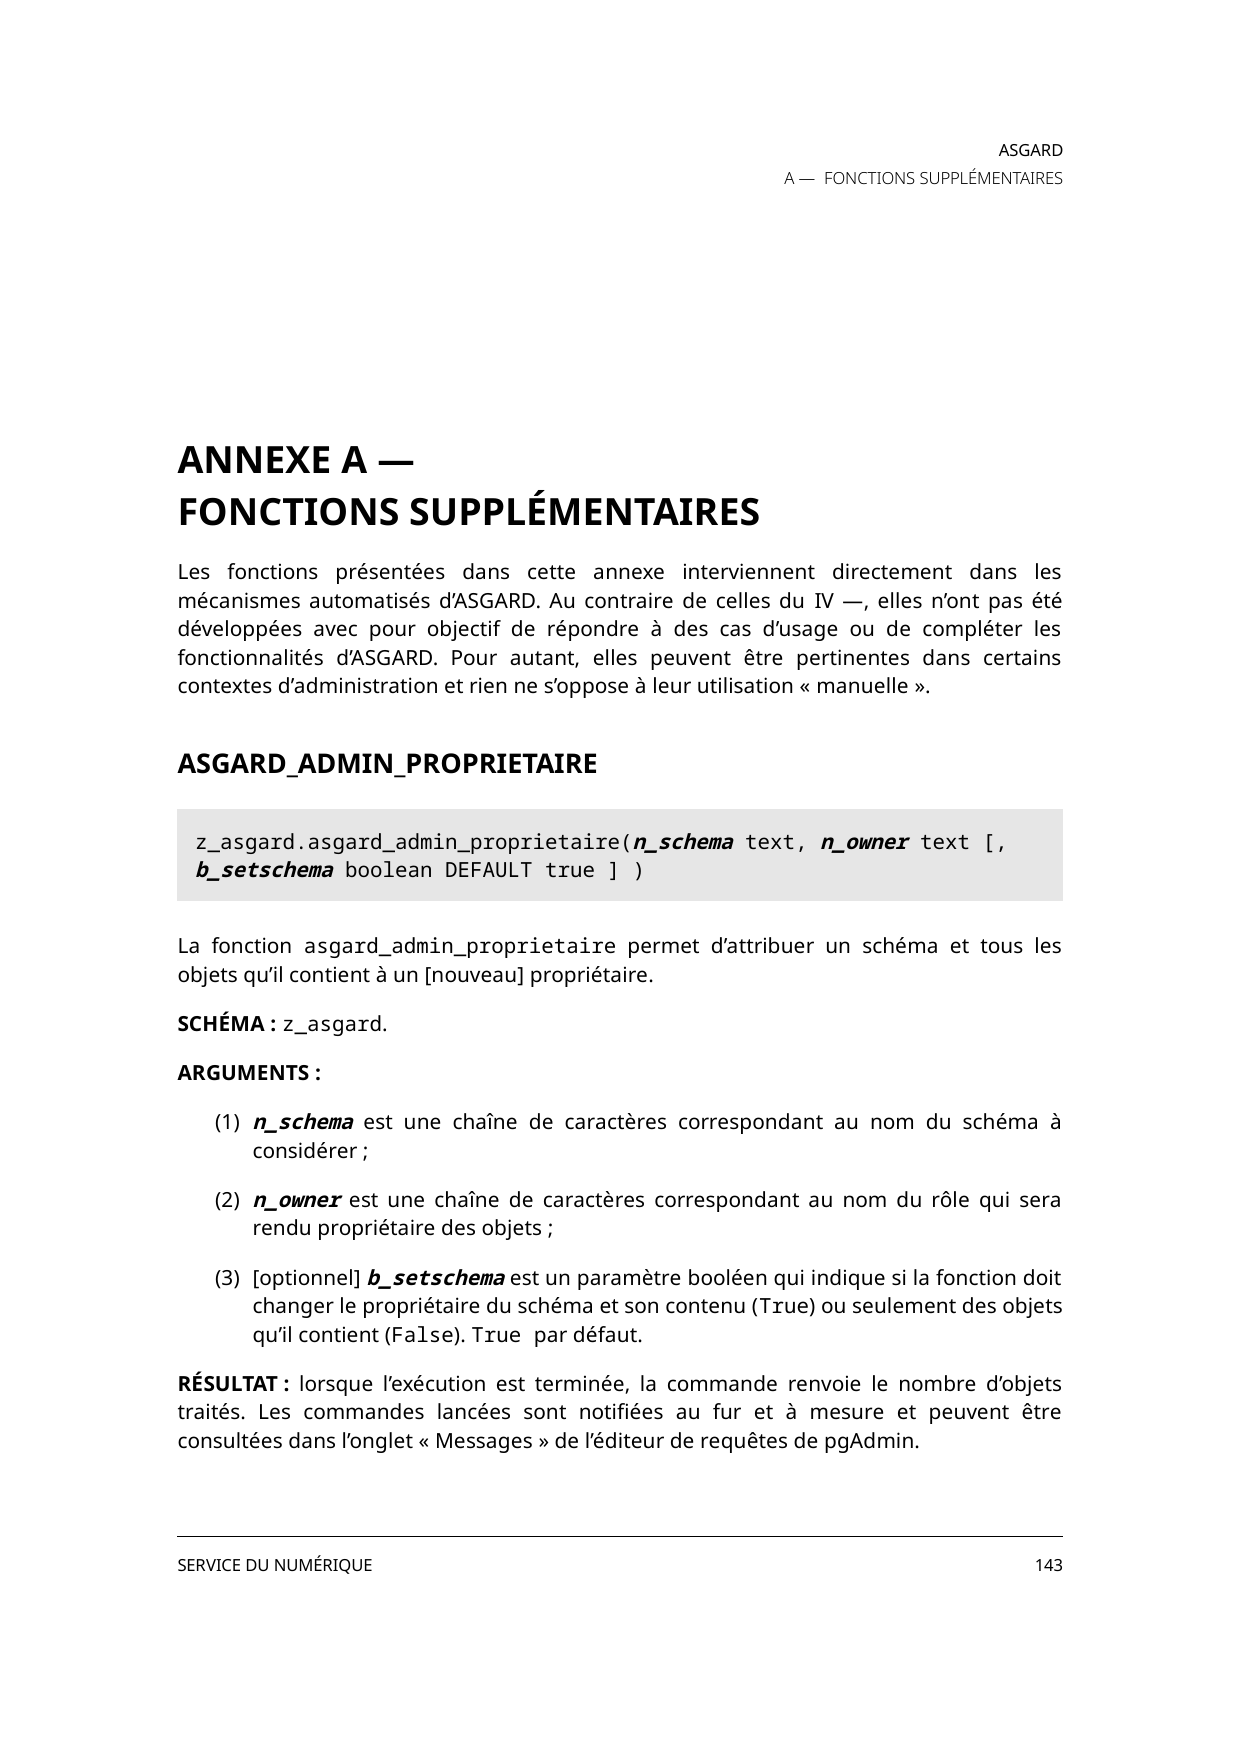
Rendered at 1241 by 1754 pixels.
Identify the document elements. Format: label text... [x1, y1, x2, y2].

subtitle asgard_admin_proprietaire [177, 739, 1063, 785]
text Schéma : z_asgard. [177, 1009, 1063, 1037]
text Les fonctions présentées dans cette annexe interviennent directement dans les mécanismes automatisés d’ASGARD. Au contraire de celles du IV, elles n’ont pas été développées avec pour objectif de répondre à des cas d’usage ou de compléter les fonctionnalités d’ASGARD. Pour autant, elles peuvent être pertinentes dans certains contextes d’administration et rien ne s’oppose à leur utilisation « manuelle ». [177, 557, 1063, 700]
list n_owner est une chaîne de caractères correspondant au nom du rôle qui sera rendu propriétaire des objets ; [215, 1185, 1063, 1242]
text La fonction asgard_admin_proprietaire permet d’attribuer un schéma et tous les objets qu’il contient à un [nouveau] propriétaire. [177, 931, 1063, 988]
list [optionnel] b_setschema est un paramètre booléen qui indique si la fonction doit changer le propriétaire du schéma et son contenu (True) ou seulement des objets qu’il contient (False). True par défaut. [215, 1262, 1063, 1348]
subtitle Fonctions supplémentaires [177, 434, 1063, 536]
text z_asgard.asgard_admin_proprietaire(n_schema text, n_owner text [, b_setschema boolean DEFAULT true ] ) [177, 809, 1063, 901]
list n_schema est une chaîne de caractères correspondant au nom du schéma à considérer ; [215, 1107, 1063, 1164]
text Résultat : lorsque l’exécution est terminée, la commande renvoie le nombre d’objets traités. Les commandes lancées sont notifiées au fur et à mesure et peuvent être consultées dans l’onglet « Messages » de l’éditeur de requêtes de pgAdmin. [177, 1369, 1063, 1454]
text Arguments : [177, 1058, 1063, 1086]
